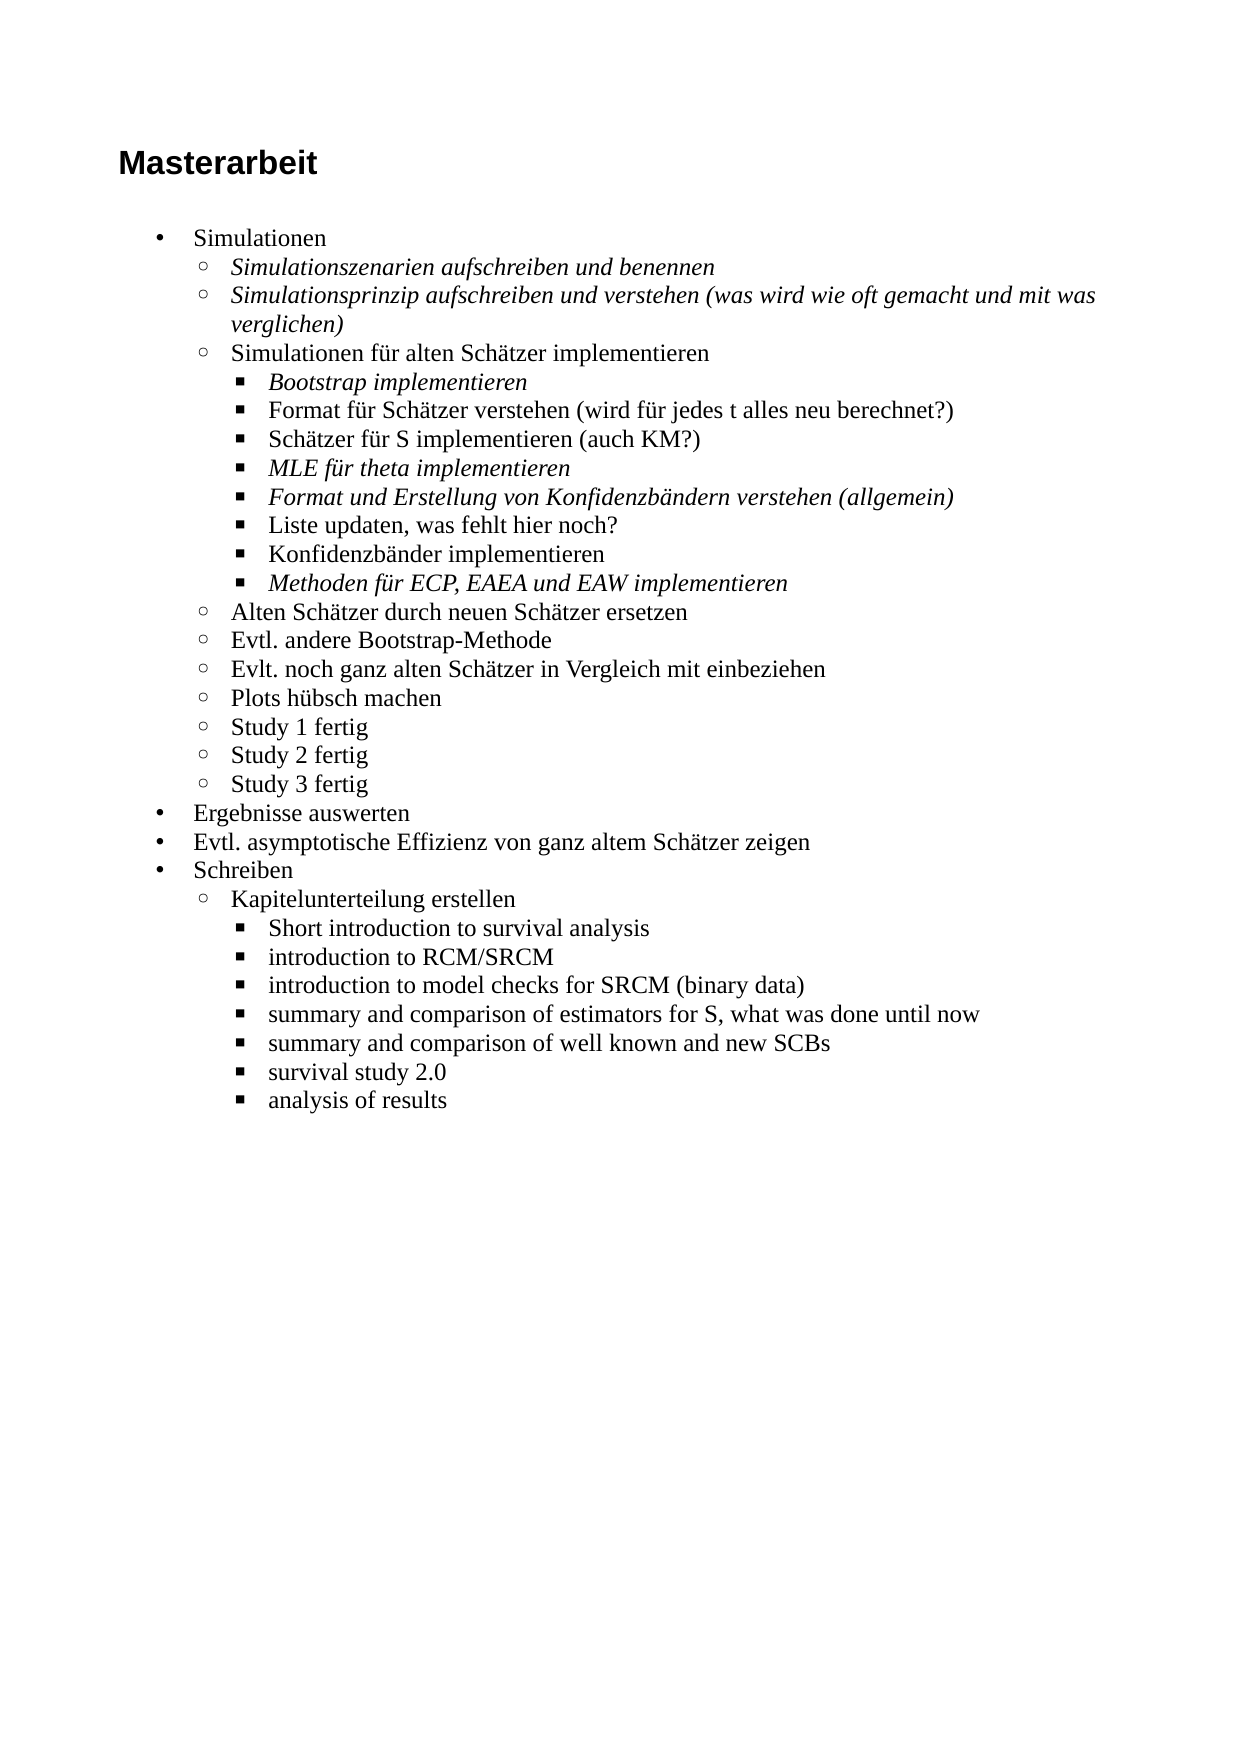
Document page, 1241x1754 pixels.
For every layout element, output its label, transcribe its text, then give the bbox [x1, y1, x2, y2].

list Alten Schätzer durch neuen Schätzer ersetzen [193, 597, 1122, 626]
list survival study 2.0 [231, 1057, 1122, 1086]
list Format und Erstellung von Konfidenzbändern verstehen (allgemein) [231, 482, 1122, 511]
list Plots hübsch machen [193, 683, 1122, 712]
list Simulationsprinzip aufschreiben und verstehen (was wird wie oft gemacht und mit was verglichen) [193, 281, 1122, 338]
list Format für Schätzer verstehen (wird für jedes t alles neu berechnet?) [231, 396, 1122, 424]
list analysis of results [231, 1086, 1122, 1114]
list Evtl. asymptotische Effizienz von ganz altem Schätzer zeigen [156, 827, 1122, 856]
list Kapitelunterteilung erstellen [193, 884, 1122, 913]
subtitle Masterarbeit [118, 143, 1122, 182]
list Konfidenzbänder implementieren [231, 539, 1122, 568]
list Study 2 fertig [193, 741, 1122, 769]
list introduction to model checks for SRCM (binary data) [231, 971, 1122, 999]
list Study 3 fertig [193, 769, 1122, 798]
list Evtl. andere Bootstrap-Methode [193, 626, 1122, 654]
list summary and comparison of well known and new SCBs [231, 1028, 1122, 1057]
list MLE für theta implementieren [231, 453, 1122, 482]
list Liste updaten, was fehlt hier noch? [231, 511, 1122, 539]
list Ergebnisse auswerten [156, 798, 1122, 827]
list Study 1 fertig [193, 712, 1122, 741]
list Schätzer für S implementieren (auch KM?) [231, 424, 1122, 453]
list Short introduction to survival analysis [231, 913, 1122, 942]
list Simulationen [156, 223, 1122, 252]
list Evlt. noch ganz alten Schätzer in Vergleich mit einbeziehen [193, 654, 1122, 683]
list Bootstrap implementieren [231, 367, 1122, 396]
list Methoden für ECP, EAEA und EAW implementieren [231, 568, 1122, 597]
list introduction to RCM/SRCM [231, 942, 1122, 971]
list Schreiben [156, 856, 1122, 884]
list Simulationen für alten Schätzer implementieren [193, 338, 1122, 367]
list summary and comparison of estimators for S, what was done until now [231, 999, 1122, 1028]
list Simulationszenarien aufschreiben und benennen [193, 252, 1122, 281]
